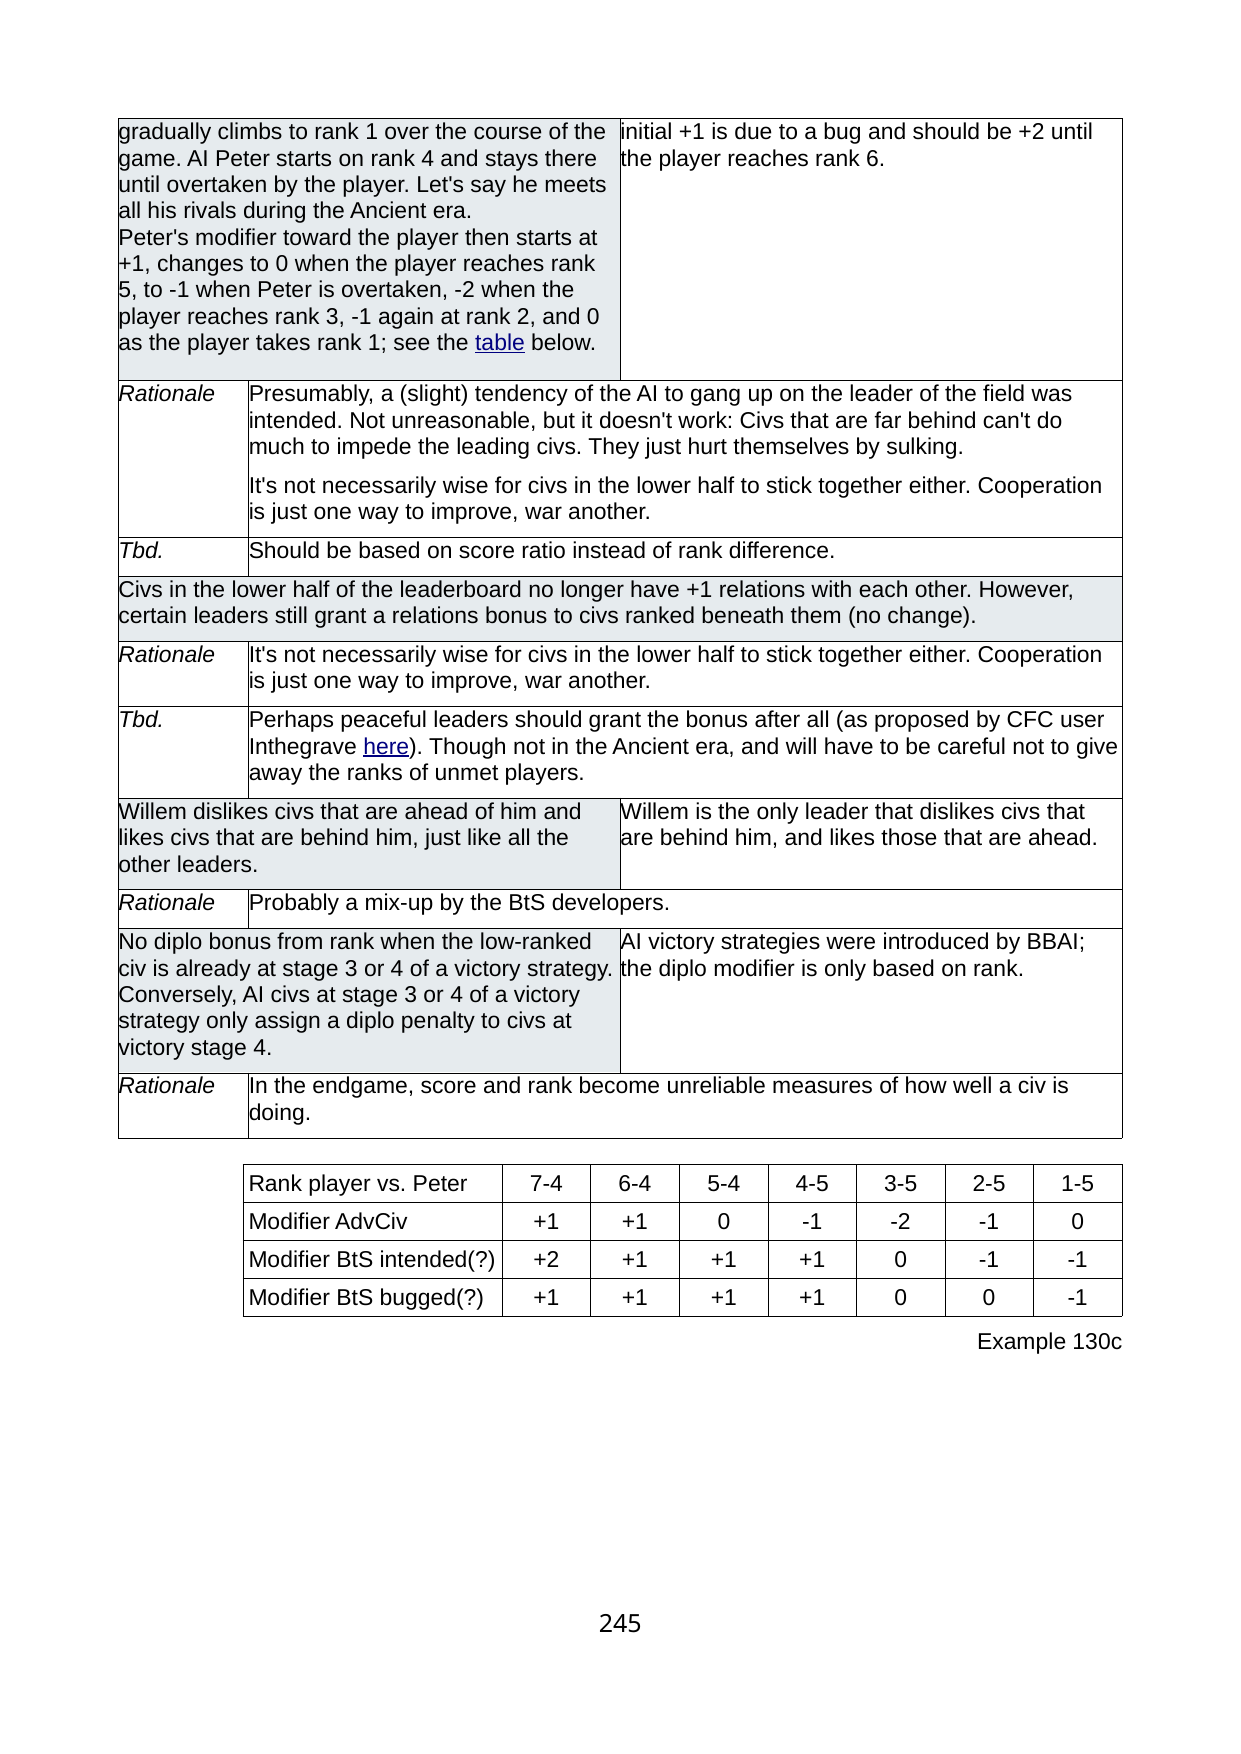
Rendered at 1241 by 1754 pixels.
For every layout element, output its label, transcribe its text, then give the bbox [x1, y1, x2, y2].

table_header 1-5 [1034, 1165, 1122, 1202]
table_cell Rationale [119, 1074, 248, 1138]
table_cell Presumably, a (slight) tendency of the AI to gang up on the leader of the field was intended. Not unreasonable, but it doesn't work: Civs that are far behind can't do much to impede the leading civs. They just hurt themselves by sulking. It's not necessarily wise for civs in the lower half to stick together either. Cooperation is just one way to improve, war another. [249, 381, 1122, 537]
table_cell +1 [503, 1279, 590, 1316]
table_cell Rationale [119, 642, 248, 706]
table_cell Civs in the lower half of the leaderboard no longer have +1 relations with each other. However, certain leaders still grant a relations bonus to civs ranked beneath them (no change). [119, 577, 1122, 641]
table_cell +1 [769, 1279, 856, 1316]
table_cell Should be based on score ratio instead of rank difference. [249, 538, 1122, 576]
table_cell Modifier BtS intended(?) [244, 1241, 502, 1278]
table_cell +1 [591, 1203, 679, 1240]
table_cell +1 [680, 1241, 768, 1278]
table_cell -1 [769, 1203, 856, 1240]
table_cell Modifier AdvCiv [244, 1203, 502, 1240]
table_cell -2 [857, 1203, 945, 1240]
table_cell 0 [680, 1203, 768, 1240]
table_cell initial +1 is due to a bug and should be +2 until the player reaches rank 6. [621, 119, 1122, 380]
table_cell +1 [591, 1279, 679, 1316]
table_cell +1 [591, 1241, 679, 1278]
table_header 2-5 [946, 1165, 1033, 1202]
table_cell -1 [946, 1241, 1033, 1278]
table_cell No diplo bonus from rank when the low-ranked civ is already at stage 3 or 4 of a victory strategy. Conversely, AI civs at stage 3 or 4 of a victory strategy only assign a diplo penalty to civs at victory stage 4. [119, 929, 620, 1072]
table_header 5-4 [680, 1165, 768, 1202]
table_cell +1 [769, 1241, 856, 1278]
table_cell Tbd. [119, 538, 248, 576]
table_cell It's not necessarily wise for civs in the lower half to stick together either. Cooperation is just one way to improve, war another. [249, 642, 1122, 706]
text Example 130c [118, 1328, 1122, 1355]
table_cell -1 [1034, 1241, 1122, 1278]
table_cell Tbd. [119, 707, 248, 798]
table_cell AI victory strategies were introduced by BBAI; the diplo modifier is only based on rank. [621, 929, 1122, 1072]
table_cell Perhaps peaceful leaders should grant the bonus after all (as proposed by CFC user Inthegrave here). Though not in the Ancient era, and will have to be careful not to give away the ranks of unmet players. [249, 707, 1122, 798]
table_header 3-5 [857, 1165, 945, 1202]
table_cell 0 [946, 1279, 1033, 1316]
table_cell +2 [503, 1241, 590, 1278]
table_cell +1 [680, 1279, 768, 1316]
table_header Rank player vs. Peter [244, 1165, 502, 1202]
table_cell 0 [857, 1279, 945, 1316]
table_header 6-4 [591, 1165, 679, 1202]
table_cell Modifier BtS bugged(?) [244, 1279, 502, 1316]
table_cell Willem is the only leader that dislikes civs that are behind him, and likes those that are ahead. [621, 799, 1122, 889]
table_cell -1 [1034, 1279, 1122, 1316]
table_header 7-4 [503, 1165, 590, 1202]
table_cell 0 [1034, 1203, 1122, 1240]
table_cell gradually climbs to rank 1 over the course of the game. AI Peter starts on rank 4 and stays there until overtaken by the player. Let's say he meets all his rivals during the Ancient era. Peter's modifier toward the player then starts at +1, changes to 0 when the player reaches rank 5, to -1 when Peter is overtaken, -2 when the player reaches rank 3, -1 again at rank 2, and 0 as the player takes rank 1; see the table below. [119, 119, 620, 380]
table_cell In the endgame, score and rank become unreliable measures of how well a civ is doing. [249, 1074, 1122, 1138]
table_cell -1 [946, 1203, 1033, 1240]
table_cell Willem dislikes civs that are ahead of him and likes civs that are behind him, just like all the other leaders. [119, 799, 620, 889]
table_cell Rationale [119, 381, 248, 537]
table_cell +1 [503, 1203, 590, 1240]
table_cell 0 [857, 1241, 945, 1278]
table_cell Rationale [119, 890, 248, 928]
table_cell Probably a mix-up by the BtS developers. [249, 890, 1122, 928]
table_header 4-5 [769, 1165, 856, 1202]
